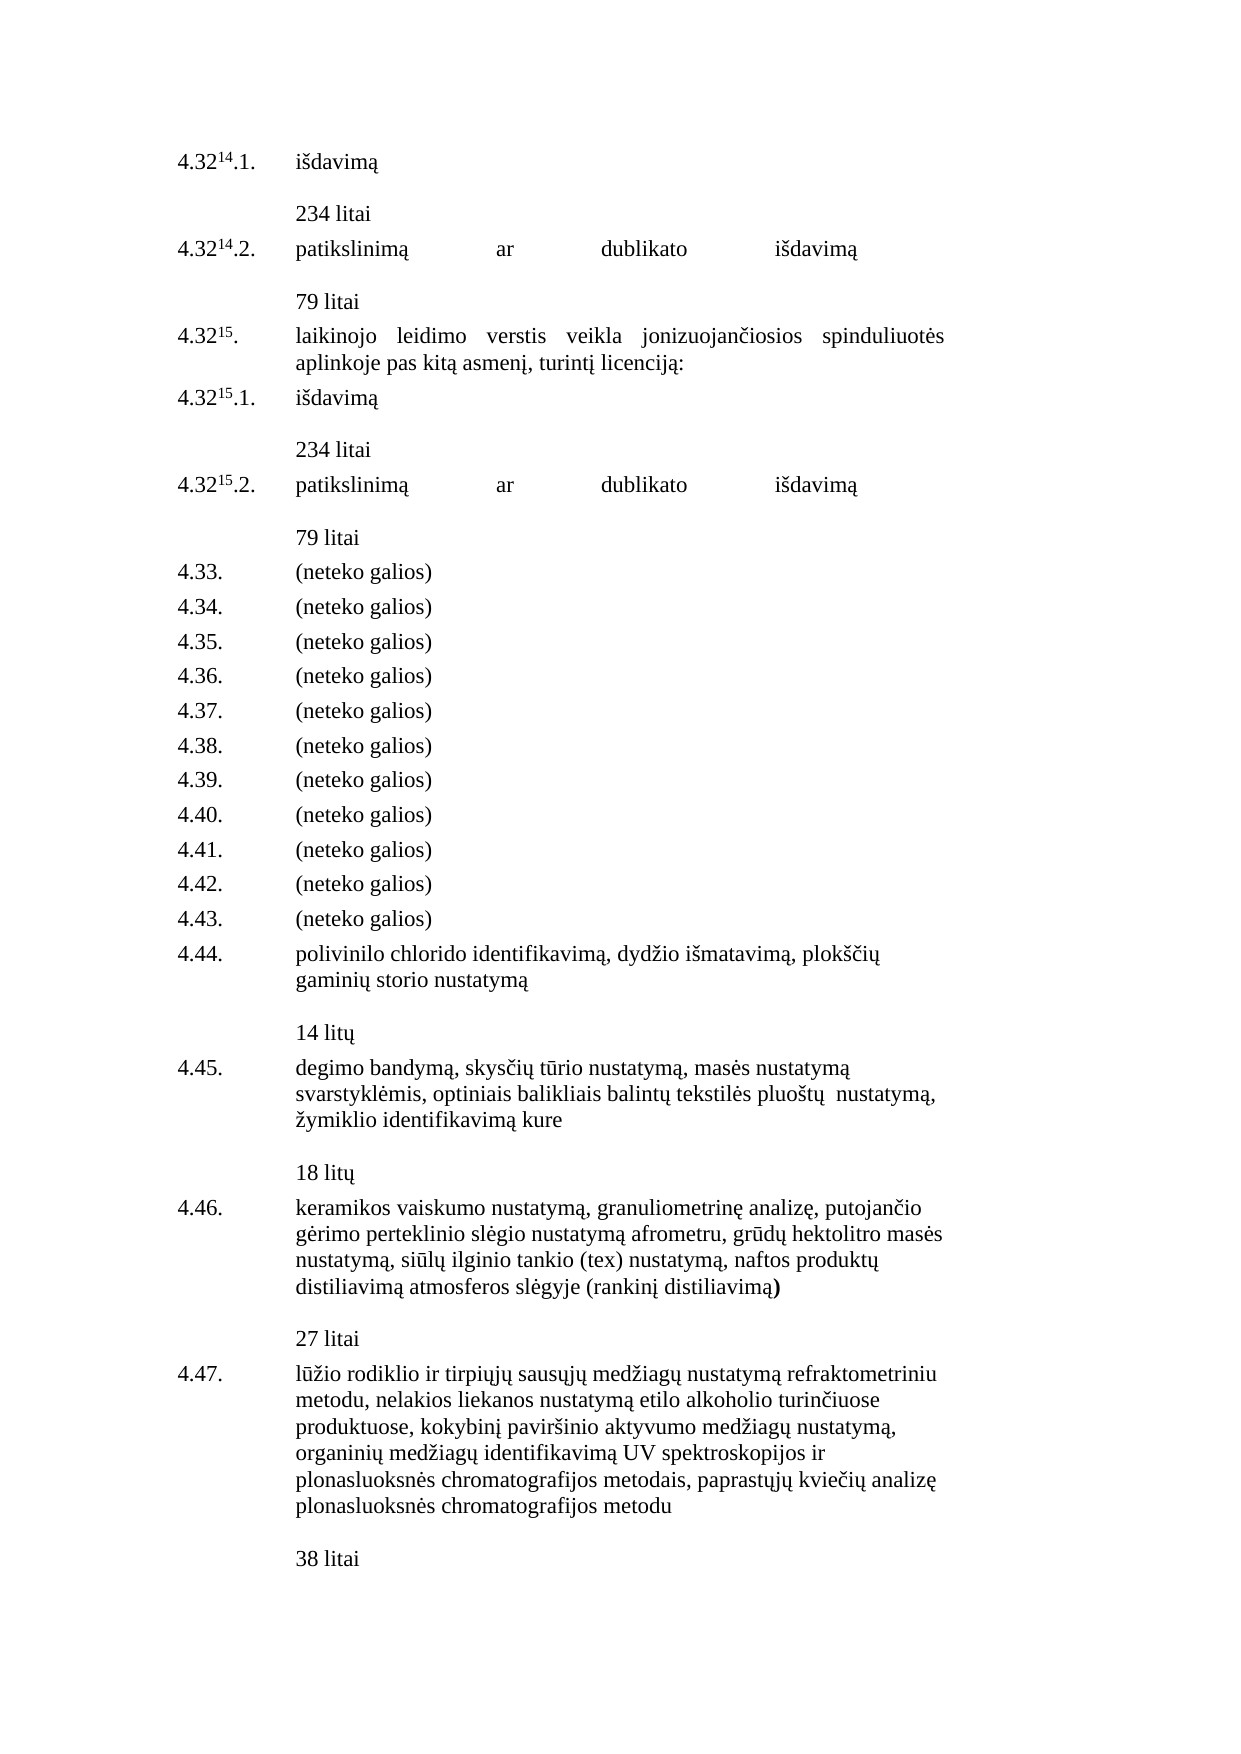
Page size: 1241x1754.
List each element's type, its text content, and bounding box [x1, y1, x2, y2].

text 4.3215. laikinojo leidimo verstis veikla jonizuojančiosios spinduliuotės aplinkoje pas kitą asmenį, turintį licenciją: [177, 322, 945, 375]
text 4.40. (neteko galios) [177, 801, 945, 827]
text 4.36. (neteko galios) [177, 662, 945, 689]
text 4.44. polivinilo chlorido identifikavimą, dydžio išmatavimą, plokščių gaminių storio nustatymą 14 litų [177, 940, 945, 1045]
text 4.3215.2. patikslinimą ar dublikato išdavimą 79 litai [177, 471, 945, 550]
text 4.46. keramikos vaiskumo nustatymą, granuliometrinę analizę, putojančio gėrimo perteklinio slėgio nustatymą afrometru, grūdų hektolitro masės nustatymą, siūlų ilginio tankio (tex) nustatymą, naftos produktų distiliavimą atmosferos slėgyje (rankinį distiliavimą) 27 litai [177, 1194, 945, 1352]
text 4.42. (neteko galios) [177, 871, 945, 897]
text 4.39. (neteko galios) [177, 766, 945, 793]
text 4.37. (neteko galios) [177, 697, 945, 723]
text 4.33. (neteko galios) [177, 558, 945, 585]
text 4.45. degimo bandymą, skysčių tūrio nustatymą, masės nustatymą svarstyklėmis, optiniais balikliais balintų tekstilės pluoštų nustatymą, žymiklio identifikavimą kure 18 litų [177, 1054, 945, 1185]
text 4.47. lūžio rodiklio ir tirpiųjų sausųjų medžiagų nustatymą refraktometriniu metodu, nelakios liekanos nustatymą etilo alkoholio turinčiuose produktuose, kokybinį paviršinio aktyvumo medžiagų nustatymą, organinių medžiagų identifikavimą UV spektroskopijos ir plonasluoksnės chromatografijos metodais, paprastųjų kviečių analizę plonasluoksnės chromatografijos metodu 38 litai [177, 1360, 945, 1571]
text 4.34. (neteko galios) [177, 593, 945, 619]
text 4.41. (neteko galios) [177, 836, 945, 862]
text 4.3215.1. išdavimą 234 litai [177, 383, 945, 463]
text 4.43. (neteko galios) [177, 905, 945, 932]
text 4.35. (neteko galios) [177, 628, 945, 654]
text 4.38. (neteko galios) [177, 732, 945, 758]
text 4.3214.2. patikslinimą ar dublikato išdavimą 79 litai [177, 235, 945, 314]
text 4.3214.1. išdavimą 234 litai [177, 148, 945, 227]
